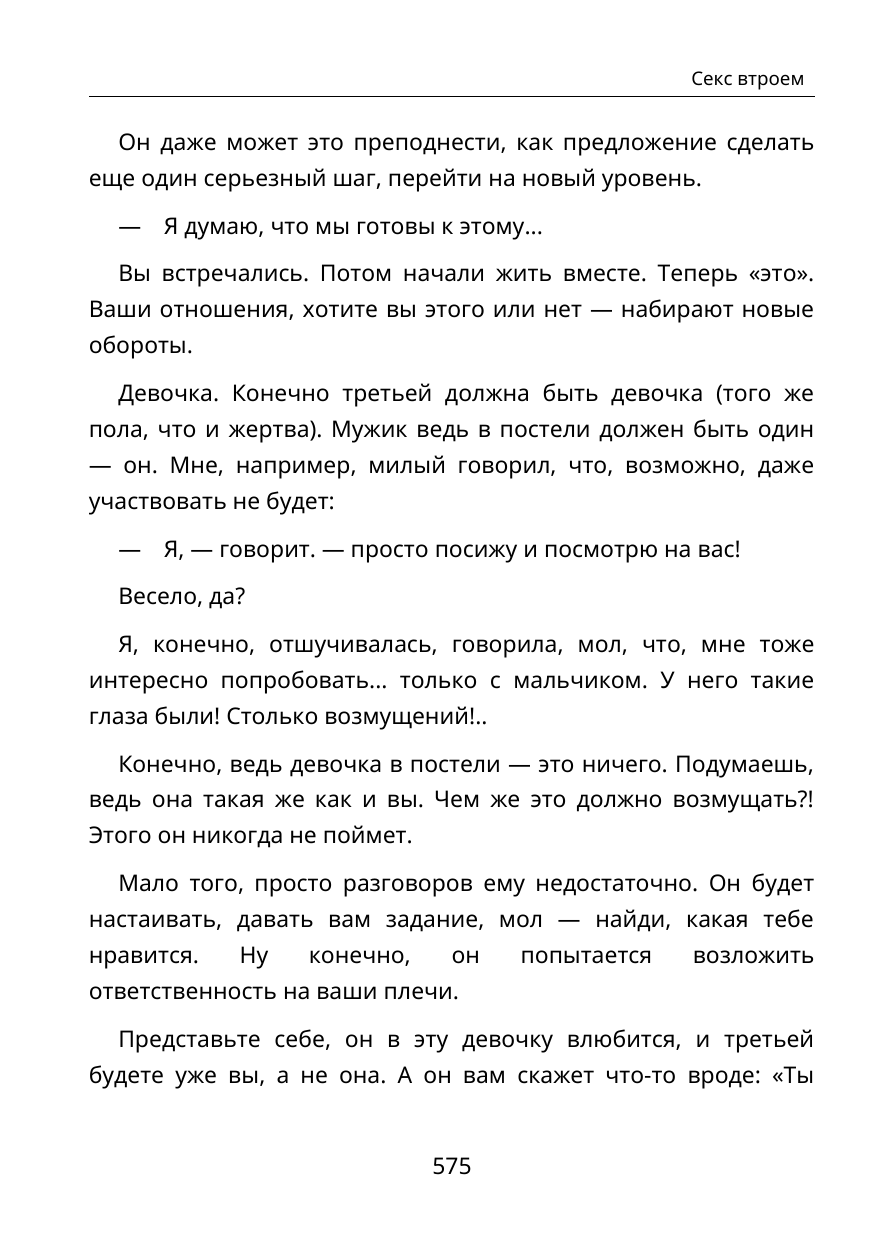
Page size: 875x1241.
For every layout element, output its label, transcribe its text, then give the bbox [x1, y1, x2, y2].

text Мало того, просто разговоров ему недостаточно. Он будет настаивать, давать вам задание, мол — найди, какая тебе нравится. Ну конечно, он попытается возложить ответственность на ваши плечи. [88, 867, 815, 1006]
text Я, конечно, отшучивалась, говорила, мол, что, мне тоже интересно попробовать... только с мальчиком. У него такие глаза были! Столько возмущений!.. [88, 628, 815, 731]
text Весело, да? [88, 580, 815, 611]
text Представьте себе, он в эту девочку влюбится, и третьей будете уже вы, а не она. А он вам скажет что-то вроде: «Ты [88, 1023, 815, 1090]
list Я, — говорит. — просто посижу и посмотрю на вас! [88, 532, 815, 564]
text Конечно, ведь девочка в постели — это ничего. Подумаешь, ведь она такая же как и вы. Чем же это должно возмущать?! Этого он никогда не поймет. [88, 747, 815, 851]
text Вы встречались. Потом начали жить вместе. Теперь «это». Ваши отношения, хотите вы этого или нет — набирают новые обороты. [88, 257, 815, 361]
list Я думаю, что мы готовы к этому... [88, 210, 815, 241]
text Девочка. Конечно третьей должна быть девочка (того же пола, что и жертва). Мужик ведь в постели должен быть один — он. Мне, например, милый говорил, что, возможно, даже участвовать не будет: [88, 377, 815, 516]
text Он даже может это преподнести, как предложение сделать еще один серьезный шаг, перейти на новый уровень. [88, 126, 815, 193]
